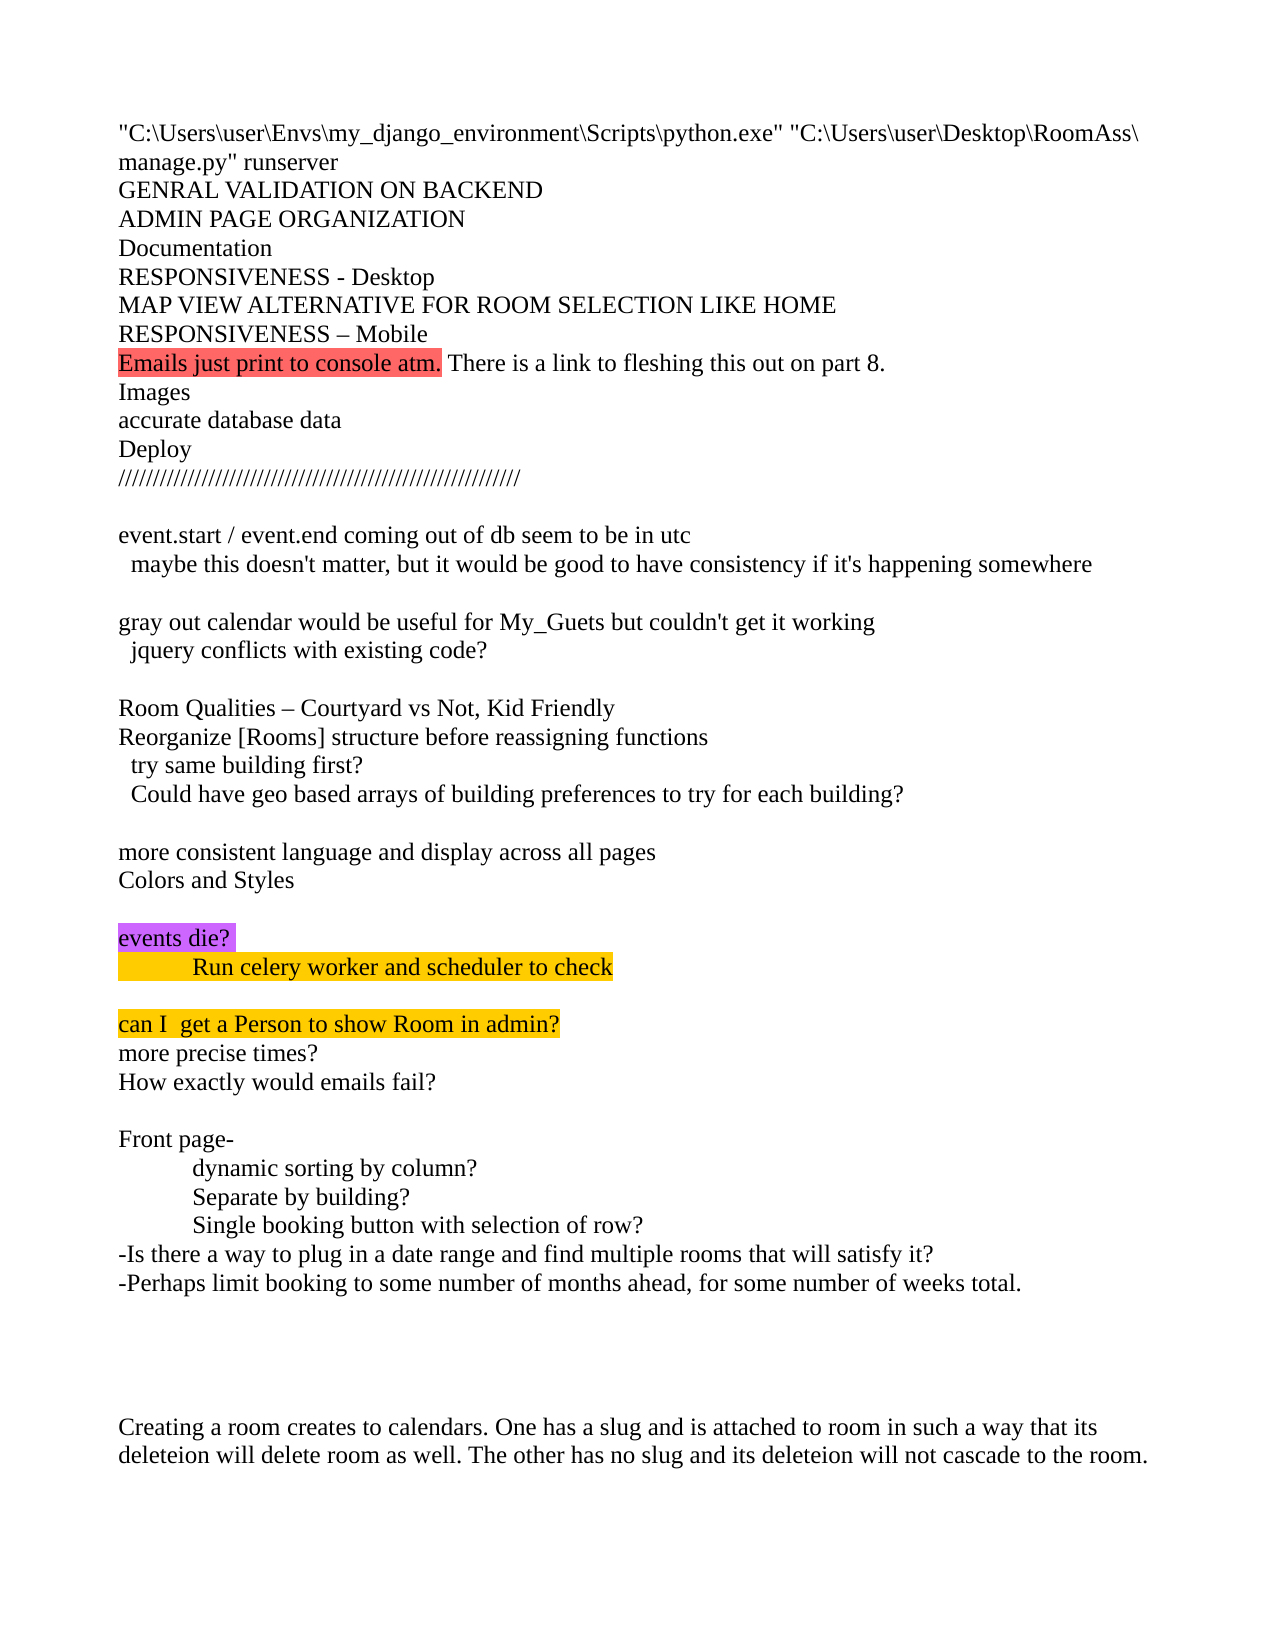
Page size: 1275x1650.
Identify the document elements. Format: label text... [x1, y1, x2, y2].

text jquery conflicts with existing code? [118, 636, 1157, 664]
text Could have geo based arrays of building preferences to try for each building? [118, 779, 1157, 808]
text How exactly would emails fail? [118, 1067, 1157, 1096]
text maybe this doesn't matter, but it would be good to have consistency if it's happening somewhere [118, 549, 1157, 578]
text gray out calendar would be useful for My_Guets but couldn't get it working [118, 607, 1157, 636]
text Images [118, 377, 1157, 406]
text Front page- [118, 1124, 1157, 1153]
text "C:\Users\user\Envs\my_django_environment\Scripts\python.exe" "C:\Users\user\Desktop\RoomAss\manage.py" runserver [118, 118, 1157, 176]
text RESPONSIVENESS – Mobile [118, 319, 1157, 348]
text dynamic sorting by column? [118, 1153, 1157, 1182]
text ADMIN PAGE ORGANIZATION [118, 204, 1157, 233]
text events die? [118, 923, 1157, 952]
text Emails just print to console atm. There is a link to fleshing this out on part 8. [118, 348, 1157, 377]
text Room Qualities – Courtyard vs Not, Kid Friendly [118, 693, 1157, 722]
text event.start / event.end coming out of db seem to be in utc [118, 521, 1157, 549]
text -Perhaps limit booking to some number of months ahead, for some number of weeks total. [118, 1268, 1157, 1297]
text Deploy [118, 434, 1157, 463]
text more consistent language and display across all pages [118, 837, 1157, 866]
text Run celery worker and scheduler to check [118, 952, 1157, 981]
text Colors and Styles [118, 866, 1157, 894]
text more precise times? [118, 1038, 1157, 1067]
text RESPONSIVENESS - Desktop [118, 262, 1157, 291]
text Separate by building? [118, 1182, 1157, 1211]
text GENRAL VALIDATION ON BACKEND [118, 176, 1157, 204]
text can I get a Person to show Room in admin? [118, 1009, 1157, 1038]
text Documentation [118, 233, 1157, 262]
text accurate database data [118, 406, 1157, 434]
text try same building first? [118, 751, 1157, 779]
text MAP VIEW ALTERNATIVE FOR ROOM SELECTION LIKE HOME [118, 291, 1157, 319]
text Creating a room creates to calendars. One has a slug and is attached to room in such a way that its deleteion will delete room as well. The other has no slug and its deleteion will not cascade to the room. [118, 1412, 1157, 1469]
text Reorganize [Rooms] structure before reassigning functions [118, 722, 1157, 751]
text ////////////////////////////////////////////////////////// [118, 463, 1157, 492]
text -Is there a way to plug in a date range and find multiple rooms that will satisfy it? [118, 1239, 1157, 1268]
text Single booking button with selection of row? [118, 1211, 1157, 1239]
